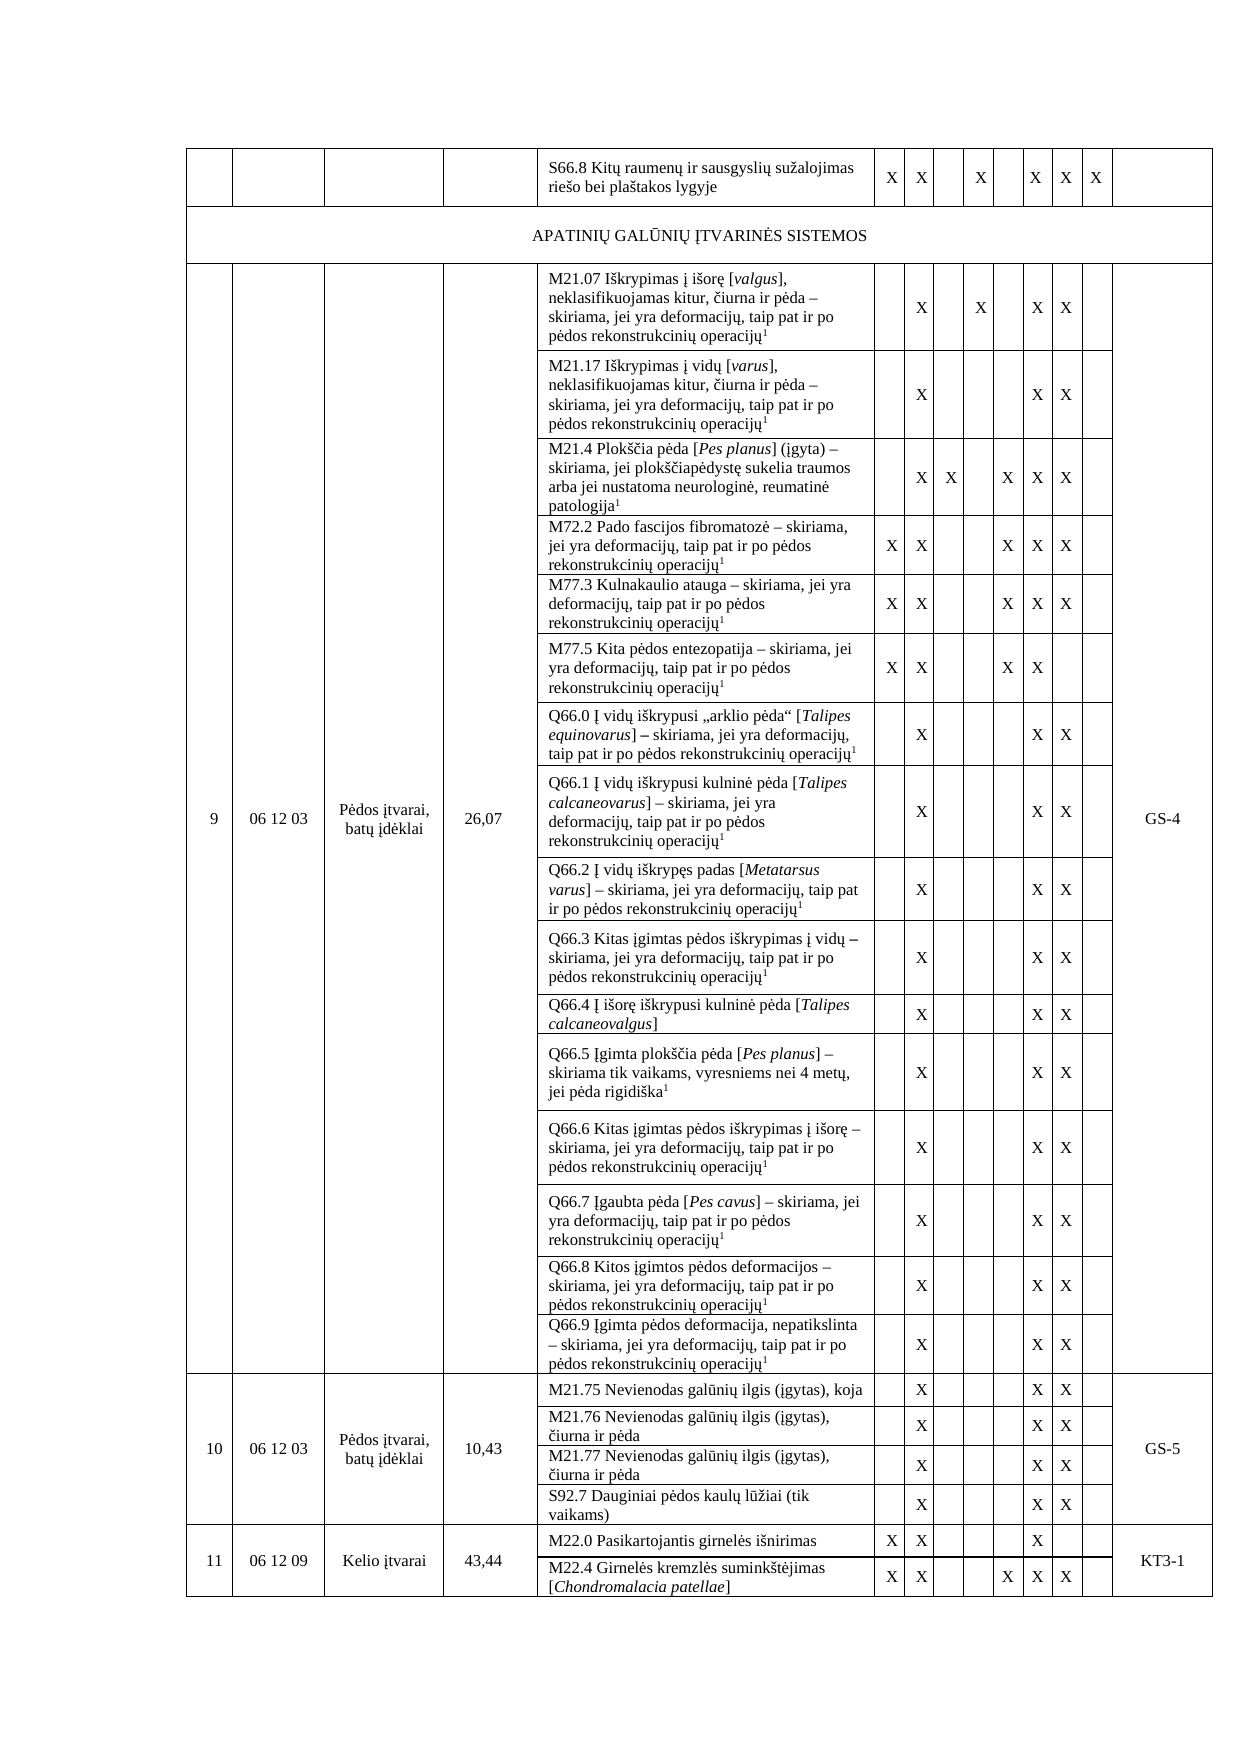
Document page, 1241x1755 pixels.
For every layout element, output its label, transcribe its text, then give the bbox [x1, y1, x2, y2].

table_cell [994, 921, 1023, 994]
table_cell [1083, 1525, 1112, 1556]
table_cell [934, 1111, 963, 1184]
table_cell X [1053, 766, 1082, 857]
table_cell [1083, 351, 1112, 438]
table_cell X [1024, 1374, 1052, 1406]
table_cell X [905, 1485, 933, 1524]
table_cell X [905, 921, 933, 994]
table_cell [994, 1315, 1023, 1373]
table_cell S66.8 Kitų raumenų ir sausgyslių sužalojimas riešo bei plaštakos lygyje [538, 149, 874, 206]
table_cell X [1053, 1034, 1082, 1110]
table_cell [994, 858, 1023, 920]
table_cell X [1024, 1315, 1052, 1373]
table_cell [994, 1111, 1023, 1184]
table_cell [934, 921, 963, 994]
table_cell [964, 1525, 993, 1556]
table_cell X [1024, 1446, 1052, 1484]
table_cell Pėdos įtvarai, batų įdėklai [325, 264, 443, 1373]
table_cell [934, 1558, 963, 1596]
table_cell X [875, 149, 904, 206]
table_cell [1083, 575, 1112, 632]
table_cell X [1053, 1446, 1082, 1484]
table_cell [994, 1374, 1023, 1406]
table_cell [233, 149, 324, 206]
table_cell X [905, 766, 933, 857]
table_cell GS-5 [1113, 1374, 1212, 1524]
table_cell [964, 575, 993, 632]
table_cell X [905, 703, 933, 765]
table_cell [875, 858, 904, 920]
table_cell X [1053, 575, 1082, 632]
table_cell [994, 1485, 1023, 1524]
table_cell 10,43 [444, 1374, 537, 1524]
table_cell X [1024, 439, 1052, 515]
table_cell M21.77 Nevienodas galūnių ilgis (įgytas), čiurna ir pėda [538, 1446, 874, 1484]
table_cell Q66.4 Į išorę iškrypusi kulninė pėda [Talipes calcaneovalgus] [538, 995, 874, 1033]
table_cell Q66.3 Kitas įgimtas pėdos iškrypimas į vidų – skiriama, jei yra deformacijų, taip pat ir po pėdos rekonstrukcinių operacijų1 [538, 921, 874, 994]
table_cell [934, 264, 963, 350]
table_cell X [1024, 1034, 1052, 1110]
table_cell X [964, 264, 993, 350]
table_cell X [1053, 1257, 1082, 1314]
table_cell X [905, 1407, 933, 1445]
table_cell M77.5 Kita pėdos entezopatija – skiriama, jei yra deformacijų, taip pat ir po pėdos rekonstrukcinių operacijų1 [538, 634, 874, 702]
table_cell M22.4 Girnelės kremzlės suminkštėjimas [Chondromalacia patellae] [538, 1558, 874, 1596]
table_cell 11 [187, 1525, 232, 1596]
table_cell X [1053, 1185, 1082, 1256]
table_cell [934, 858, 963, 920]
table_cell X [1024, 1407, 1052, 1445]
table_cell X [1053, 516, 1082, 574]
table_cell X [905, 1525, 933, 1556]
table_cell Q66.2 Į vidų iškrypęs padas [Metatarsus varus] – skiriama, jei yra deformacijų, taip pat ir po pėdos rekonstrukcinių operacijų1 [538, 858, 874, 920]
table_cell [934, 1525, 963, 1556]
table_cell [875, 766, 904, 857]
table_cell Pėdos įtvarai, batų įdėklai [325, 1374, 443, 1524]
table_cell [964, 1446, 993, 1484]
table_cell X [1053, 1407, 1082, 1445]
table_cell [964, 1257, 993, 1314]
table_cell X [1053, 1374, 1082, 1406]
table_cell X [964, 149, 993, 206]
table_cell X [1024, 634, 1052, 702]
table_cell X [905, 1034, 933, 1110]
table_cell X [905, 516, 933, 574]
table_cell [994, 351, 1023, 438]
table_cell [875, 1374, 904, 1406]
table_cell X [1053, 1111, 1082, 1184]
table_cell [1083, 921, 1112, 994]
table_cell KT3-1 [1113, 1525, 1212, 1596]
table_cell [934, 1446, 963, 1484]
table_cell [934, 149, 963, 206]
table_cell [934, 1485, 963, 1524]
table_cell X [1053, 149, 1082, 206]
table_cell X [905, 1558, 933, 1596]
table_cell [934, 1315, 963, 1373]
table_cell [964, 921, 993, 994]
table_cell X [1053, 439, 1082, 515]
table_cell [1083, 1446, 1112, 1484]
table_cell X [875, 634, 904, 702]
table_cell [934, 1185, 963, 1256]
table_cell X [905, 995, 933, 1033]
table_cell [934, 1034, 963, 1110]
table_cell [325, 149, 443, 206]
table_cell X [905, 149, 933, 206]
table_cell [934, 766, 963, 857]
table_cell X [905, 1374, 933, 1406]
table_cell [1083, 1485, 1112, 1524]
table_cell Q66.0 Į vidų iškrypusi „arklio pėda“ [Talipes equinovarus] – skiriama, jei yra deformacijų, taip pat ir po pėdos rekonstrukcinių operacijų1 [538, 703, 874, 765]
table_cell [934, 995, 963, 1033]
table_cell Q66.6 Kitas įgimtas pėdos iškrypimas į išorę – skiriama, jei yra deformacijų, taip pat ir po pėdos rekonstrukcinių operacijų1 [538, 1111, 874, 1184]
table_cell [875, 1315, 904, 1373]
table_cell [994, 703, 1023, 765]
table_cell [1083, 1315, 1112, 1373]
table_cell X [1053, 858, 1082, 920]
table_cell X [905, 264, 933, 350]
table_cell [1083, 634, 1112, 702]
table_cell X [875, 575, 904, 632]
table_cell X [1024, 1185, 1052, 1256]
table_cell X [1024, 703, 1052, 765]
table_cell [964, 703, 993, 765]
table_cell [994, 1257, 1023, 1314]
table_cell [934, 516, 963, 574]
table_cell [875, 1407, 904, 1445]
table_cell X [1053, 703, 1082, 765]
table_cell [1083, 858, 1112, 920]
table_cell [994, 1446, 1023, 1484]
table_cell X [875, 516, 904, 574]
table_cell [1083, 1374, 1112, 1406]
table_cell [964, 1407, 993, 1445]
table_cell M77.3 Kulnakaulio atauga – skiriama, jei yra deformacijų, taip pat ir po pėdos rekonstrukcinių operacijų1 [538, 575, 874, 632]
table_cell X [994, 1558, 1023, 1596]
table_cell X [1024, 516, 1052, 574]
table_cell [875, 1185, 904, 1256]
table_cell X [905, 634, 933, 702]
table_cell [1083, 1185, 1112, 1256]
table_cell X [1053, 1485, 1082, 1524]
table_cell [994, 264, 1023, 350]
table_cell 9 [187, 264, 232, 1373]
table_cell X [1083, 149, 1112, 206]
table_cell M21.76 Nevienodas galūnių ilgis (įgytas), čiurna ir pėda [538, 1407, 874, 1445]
table_cell [964, 1111, 993, 1184]
table_cell M21.4 Plokščia pėda [Pes planus] (įgyta) – skiriama, jei plokščiapėdystę sukelia traumos arba jei nustatoma neurologinė, reumatinė patologija1 [538, 439, 874, 515]
table_cell X [1024, 921, 1052, 994]
table_cell X [1024, 264, 1052, 350]
table_cell [964, 1185, 993, 1256]
table_cell [964, 1485, 993, 1524]
table_cell X [994, 575, 1023, 632]
table_cell [1083, 439, 1112, 515]
table_cell M21.07 Iškrypimas į išorę [valgus], neklasifikuojamas kitur, čiurna ir pėda – skiriama, jei yra deformacijų, taip pat ir po pėdos rekonstrukcinių operacijų1 [538, 264, 874, 350]
table_cell [964, 1315, 993, 1373]
table_cell [934, 575, 963, 632]
table_cell Q66.9 Įgimta pėdos deformacija, nepatikslinta – skiriama, jei yra deformacijų, taip pat ir po pėdos rekonstrukcinių operacijų1 [538, 1315, 874, 1373]
table_cell [994, 149, 1023, 206]
table_cell [1083, 1111, 1112, 1184]
table_cell 06 12 03 [233, 1374, 324, 1524]
table_cell [994, 995, 1023, 1033]
table_cell [934, 1407, 963, 1445]
table_cell Q66.8 Kitos įgimtos pėdos deformacijos – skiriama, jei yra deformacijų, taip pat ir po pėdos rekonstrukcinių operacijų1 [538, 1257, 874, 1314]
table_cell [994, 1525, 1023, 1556]
table_cell [964, 858, 993, 920]
table_cell X [1024, 351, 1052, 438]
table_cell [875, 921, 904, 994]
table_cell X [1053, 351, 1082, 438]
table_cell [1083, 264, 1112, 350]
table_cell [875, 703, 904, 765]
table_cell 06 12 03 [233, 264, 324, 1373]
table_cell [875, 439, 904, 515]
table_cell X [1053, 995, 1082, 1033]
table_cell X [1024, 995, 1052, 1033]
table_cell X [905, 858, 933, 920]
table_cell Q66.1 Į vidų iškrypusi kulninė pėda [Talipes calcaneovarus] – skiriama, jei yra deformacijų, taip pat ir po pėdos rekonstrukcinių operacijų1 [538, 766, 874, 857]
table_cell [875, 1446, 904, 1484]
table_cell [934, 351, 963, 438]
table_cell 26,07 [444, 264, 537, 1373]
table_cell [444, 149, 537, 206]
table_cell [1083, 516, 1112, 574]
table_cell [1083, 1558, 1112, 1596]
table_cell [964, 766, 993, 857]
table_cell [964, 516, 993, 574]
table_cell [934, 1374, 963, 1406]
table_cell X [905, 439, 933, 515]
table_cell [994, 1407, 1023, 1445]
table_cell [964, 1374, 993, 1406]
table_cell [875, 1485, 904, 1524]
table_cell X [1024, 766, 1052, 857]
table_cell [994, 766, 1023, 857]
table_cell X [905, 1111, 933, 1184]
table_cell X [1024, 149, 1052, 206]
table_cell [934, 1257, 963, 1314]
table_cell X [994, 516, 1023, 574]
table_cell X [905, 575, 933, 632]
table_cell Kelio įtvarai [325, 1525, 443, 1596]
table_cell X [1053, 1558, 1082, 1596]
table_cell [934, 703, 963, 765]
table_cell X [994, 634, 1023, 702]
table_cell [964, 351, 993, 438]
table_cell X [1053, 264, 1082, 350]
table_cell [1083, 766, 1112, 857]
table_cell [964, 439, 993, 515]
table_cell X [905, 1315, 933, 1373]
table_cell [875, 351, 904, 438]
table_cell X [1024, 1485, 1052, 1524]
table_cell APATINIŲ GALŪNIŲ ĮTVARINĖS SISTEMOS [187, 207, 1212, 263]
table_cell X [905, 1446, 933, 1484]
table_cell 06 12 09 [233, 1525, 324, 1596]
table_cell Q66.7 Įgaubta pėda [Pes cavus] – skiriama, jei yra deformacijų, taip pat ir po pėdos rekonstrukcinių operacijų1 [538, 1185, 874, 1256]
table_cell X [1024, 858, 1052, 920]
table_cell [934, 634, 963, 702]
table_cell X [1024, 1525, 1052, 1556]
table_cell [1053, 1525, 1082, 1556]
table_cell [1083, 1407, 1112, 1445]
table_cell X [905, 1257, 933, 1314]
table_cell M21.17 Iškrypimas į vidų [varus], neklasifikuojamas kitur, čiurna ir pėda – skiriama, jei yra deformacijų, taip pat ir po pėdos rekonstrukcinių operacijų1 [538, 351, 874, 438]
table_cell [964, 995, 993, 1033]
table_cell X [875, 1525, 904, 1556]
table_cell [1083, 1034, 1112, 1110]
table_cell [875, 1111, 904, 1184]
table_cell M22.0 Pasikartojantis girnelės išnirimas [538, 1525, 874, 1556]
table_cell [994, 1185, 1023, 1256]
table_cell [875, 1257, 904, 1314]
table_cell 10 [187, 1374, 232, 1524]
table_cell X [1053, 1315, 1082, 1373]
table_cell [875, 1034, 904, 1110]
table_cell X [994, 439, 1023, 515]
table_cell [875, 995, 904, 1033]
table_cell [1083, 703, 1112, 765]
table_cell 43,44 [444, 1525, 537, 1596]
table_cell X [1024, 575, 1052, 632]
table_cell [964, 1034, 993, 1110]
table_cell X [1024, 1558, 1052, 1596]
table_cell [964, 1558, 993, 1596]
table_cell [994, 1034, 1023, 1110]
table_cell M21.75 Nevienodas galūnių ilgis (įgytas), koja [538, 1374, 874, 1406]
table_cell X [1024, 1111, 1052, 1184]
table_cell GS-4 [1113, 264, 1212, 1373]
table_cell [1113, 149, 1212, 206]
table_cell X [875, 1558, 904, 1596]
table_cell X [1024, 1257, 1052, 1314]
table_cell S92.7 Dauginiai pėdos kaulų lūžiai (tik vaikams) [538, 1485, 874, 1524]
table_cell X [905, 351, 933, 438]
table_cell [875, 264, 904, 350]
table_cell [1083, 1257, 1112, 1314]
table_cell M72.2 Pado fascijos fibromatozė – skiriama, jei yra deformacijų, taip pat ir po pėdos rekonstrukcinių operacijų1 [538, 516, 874, 574]
table_cell [1083, 995, 1112, 1033]
table_cell Q66.5 Įgimta plokščia pėda [Pes planus] – skiriama tik vaikams, vyresniems nei 4 metų, jei pėda rigidiška1 [538, 1034, 874, 1110]
table_cell X [1053, 921, 1082, 994]
table_cell [187, 149, 232, 206]
table_cell [964, 634, 993, 702]
table_cell X [934, 439, 963, 515]
table_cell X [905, 1185, 933, 1256]
table_cell [1053, 634, 1082, 702]
